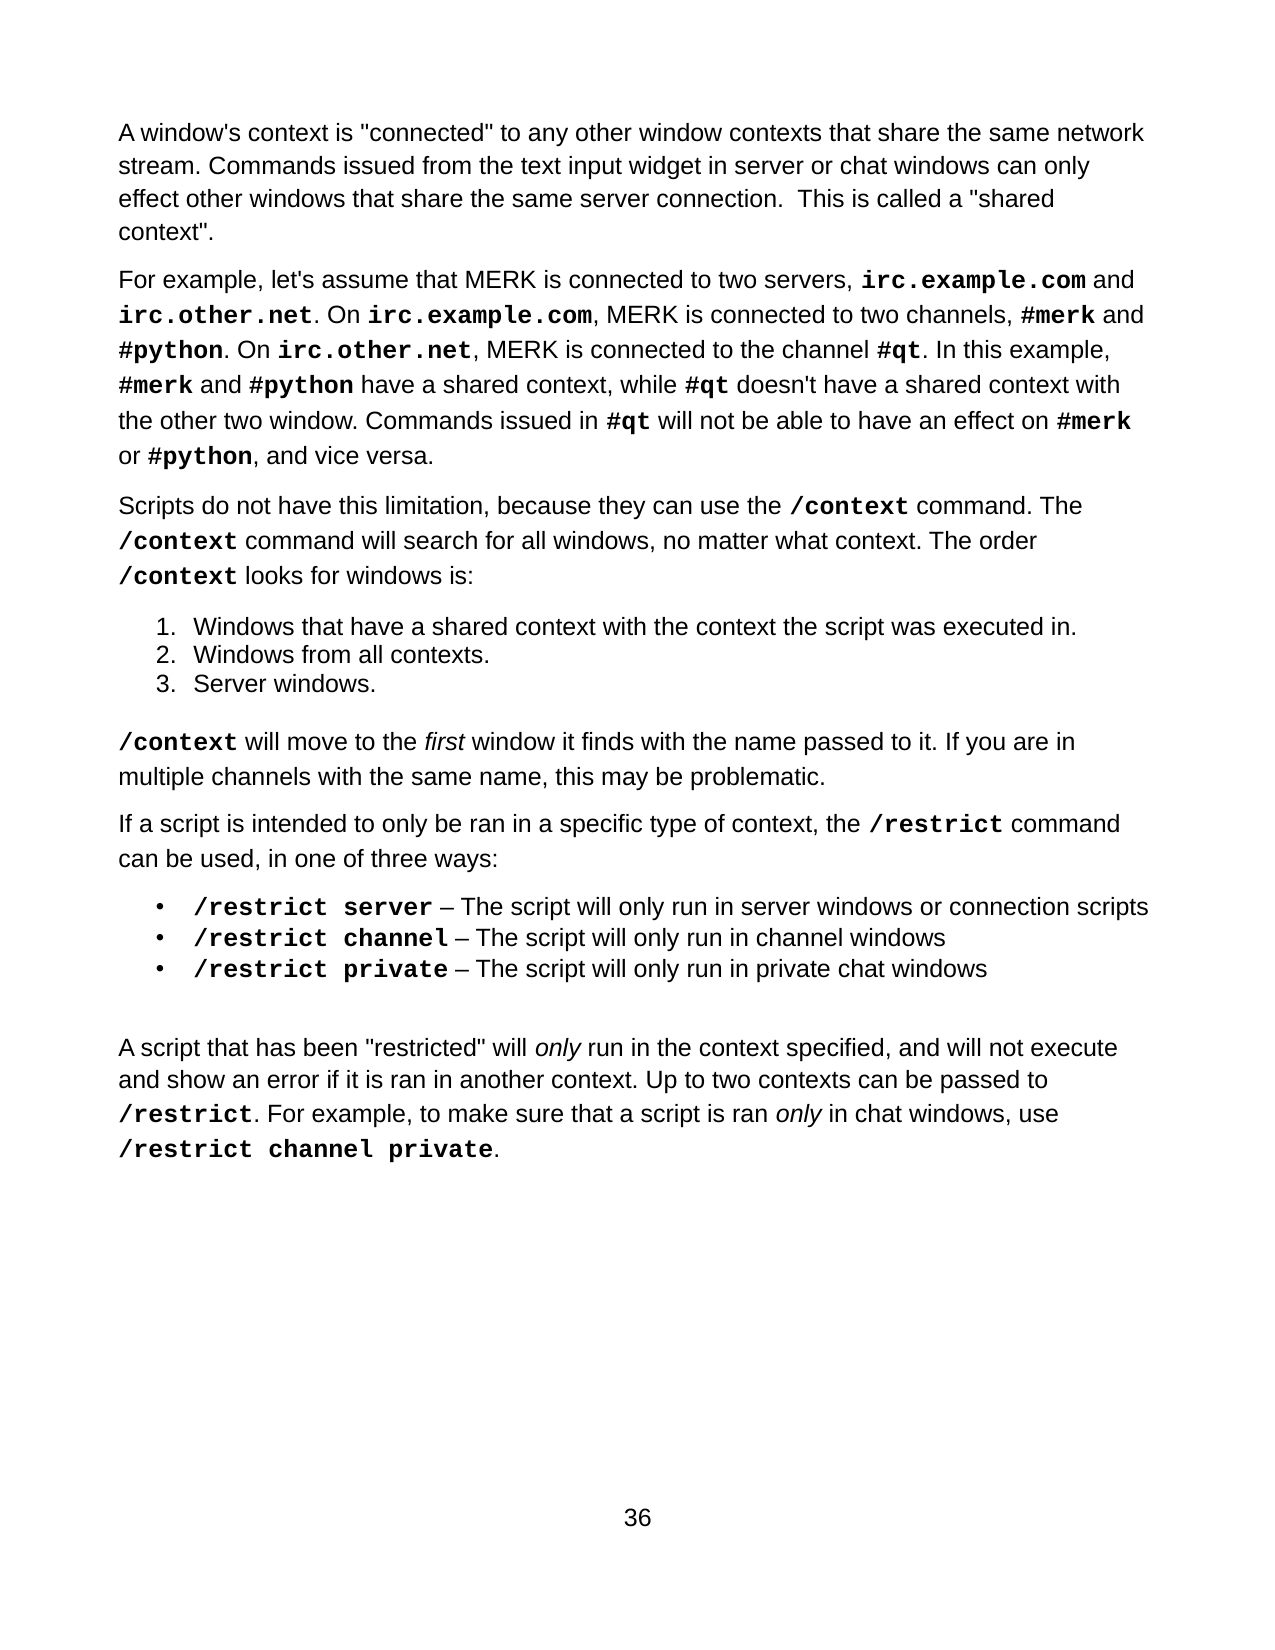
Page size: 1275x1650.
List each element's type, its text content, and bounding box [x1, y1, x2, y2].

list /restrict private – The script will only run in private chat windows [156, 954, 1157, 985]
list /restrict server – The script will only run in server windows or connection scripts [156, 892, 1157, 923]
text A script that has been "restricted" will only run in the context specified, and will not execute and show an error if it is ran in another context. Up to two contexts can be passed to /restrict. For example, to make sure that a script is ran only in chat windows, use /restrict channel private. [118, 1032, 1157, 1165]
text Scripts do not have this limitation, because they can use the /context command. The /context command will search for all windows, no matter what context. The order /context looks for windows is: [118, 491, 1157, 592]
list Windows that have a shared context with the context the script was executed in. [156, 611, 1157, 640]
text A window's context is "connected" to any other window contexts that share the same network stream. Commands issued from the text input widget in server or chat windows can only effect other windows that share the same server connection. This is called a "shared context". [118, 118, 1157, 246]
text If a script is intended to only be ran in a specific type of context, the /restrict command can be used, in one of three ways: [118, 809, 1157, 873]
text For example, let's assume that MERK is connected to two servers, irc.example.com and irc.other.net. On irc.example.com, MERK is connected to two channels, #merk and #python. On irc.other.net, MERK is connected to the channel #qt. In this example, #merk and #python have a shared context, while #qt doesn't have a shared context with the other two window. Commands issued in #qt will not be able to have an effect on #merk or #python, and vice versa. [118, 265, 1157, 472]
text /context will move to the first window it finds with the name passed to it. If you are in multiple channels with the same name, this may be problematic. [118, 726, 1157, 790]
list /restrict channel – The script will only run in channel windows [156, 923, 1157, 954]
list Windows from all contexts. [156, 640, 1157, 669]
list Server windows. [156, 669, 1157, 698]
